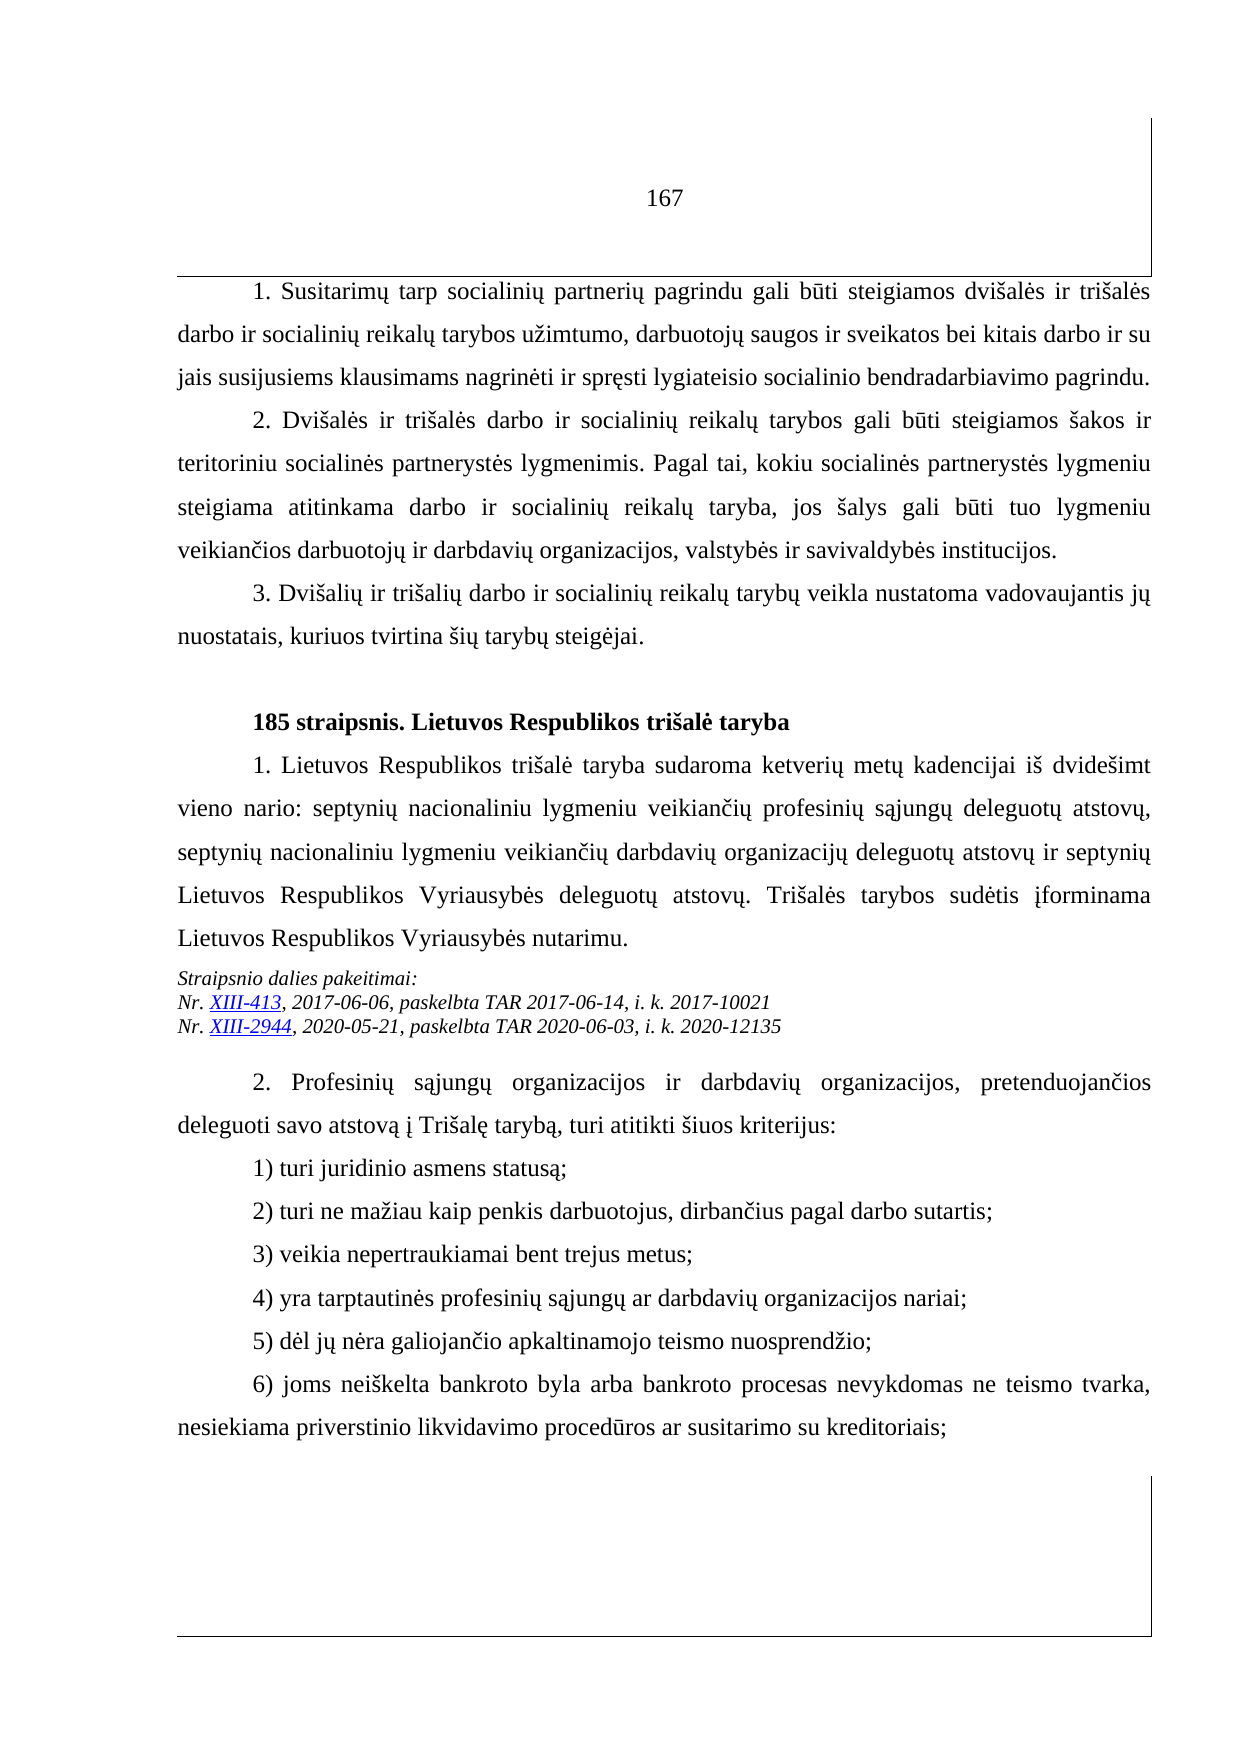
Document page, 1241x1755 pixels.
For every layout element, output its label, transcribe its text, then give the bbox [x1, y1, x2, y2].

text 5) dėl jų nėra galiojančio apkaltinamojo teismo nuosprendžio; [177, 1326, 1152, 1354]
text Straipsnio dalies pakeitimai: [177, 966, 1152, 990]
text 2) turi ne mažiau kaip penkis darbuotojus, dirbančius pagal darbo sutartis; [177, 1196, 1152, 1225]
text 2. Profesinių sąjungų organizacijos ir darbdavių organizacijos, pretenduojančios deleguoti savo atstovą į Trišalę tarybą, turi atitikti šiuos kriterijus: [177, 1067, 1152, 1139]
text 6) joms neiškelta bankroto byla arba bankroto procesas nevykdomas ne teismo tvarka, nesiekiama priverstinio likvidavimo procedūros ar susitarimo su kreditoriais; [177, 1369, 1152, 1441]
text Nr. XIII-2944, 2020-05-21, paskelbta TAR 2020-06-03, i. k. 2020-12135 [177, 1014, 1152, 1038]
text 4) yra tarptautinės profesinių sąjungų ar darbdavių organizacijos nariai; [177, 1283, 1152, 1311]
text 3. Dvišalių ir trišalių darbo ir socialinių reikalų tarybų veikla nustatoma vadovaujantis jų nuostatais, kuriuos tvirtina šių tarybų steigėjai. [177, 578, 1152, 650]
text 3) veikia nepertraukiamai bent trejus metus; [177, 1239, 1152, 1268]
text 2. Dvišalės ir trišalės darbo ir socialinių reikalų tarybos gali būti steigiamos šakos ir teritoriniu socialinės partnerystės lygmenimis. Pagal tai, kokiu socialinės partnerystės lygmeniu steigiama atitinkama darbo ir socialinių reikalų taryba, jos šalys gali būti tuo lygmeniu veikiančios darbuotojų ir darbdavių organizacijos, valstybės ir savivaldybės institucijos. [177, 405, 1152, 563]
text 185 straipsnis. Lietuvos Respublikos trišalė taryba [177, 707, 1152, 736]
text 1. Susitarimų tarp socialinių partnerių pagrindu gali būti steigiamos dvišalės ir trišalės darbo ir socialinių reikalų tarybos užimtumo, darbuotojų saugos ir sveikatos bei kitais darbo ir su jais susijusiems klausimams nagrinėti ir spręsti lygiateisio socialinio bendradarbiavimo pagrindu. [177, 276, 1152, 391]
text 1. Lietuvos Respublikos trišalė taryba sudaroma ketverių metų kadencijai iš dvidešimt vieno nario: septynių nacionaliniu lygmeniu veikiančių profesinių sąjungų deleguotų atstovų, septynių nacionaliniu lygmeniu veikiančių darbdavių organizacijų deleguotų atstovų ir septynių Lietuvos Respublikos Vyriausybės deleguotų atstovų. Trišalės tarybos sudėtis įforminama Lietuvos Respublikos Vyriausybės nutarimu. [177, 750, 1152, 952]
text 1) turi juridinio asmens statusą; [177, 1153, 1152, 1182]
text Nr. XIII-413, 2017-06-06, paskelbta TAR 2017-06-14, i. k. 2017-10021 [177, 990, 1152, 1014]
